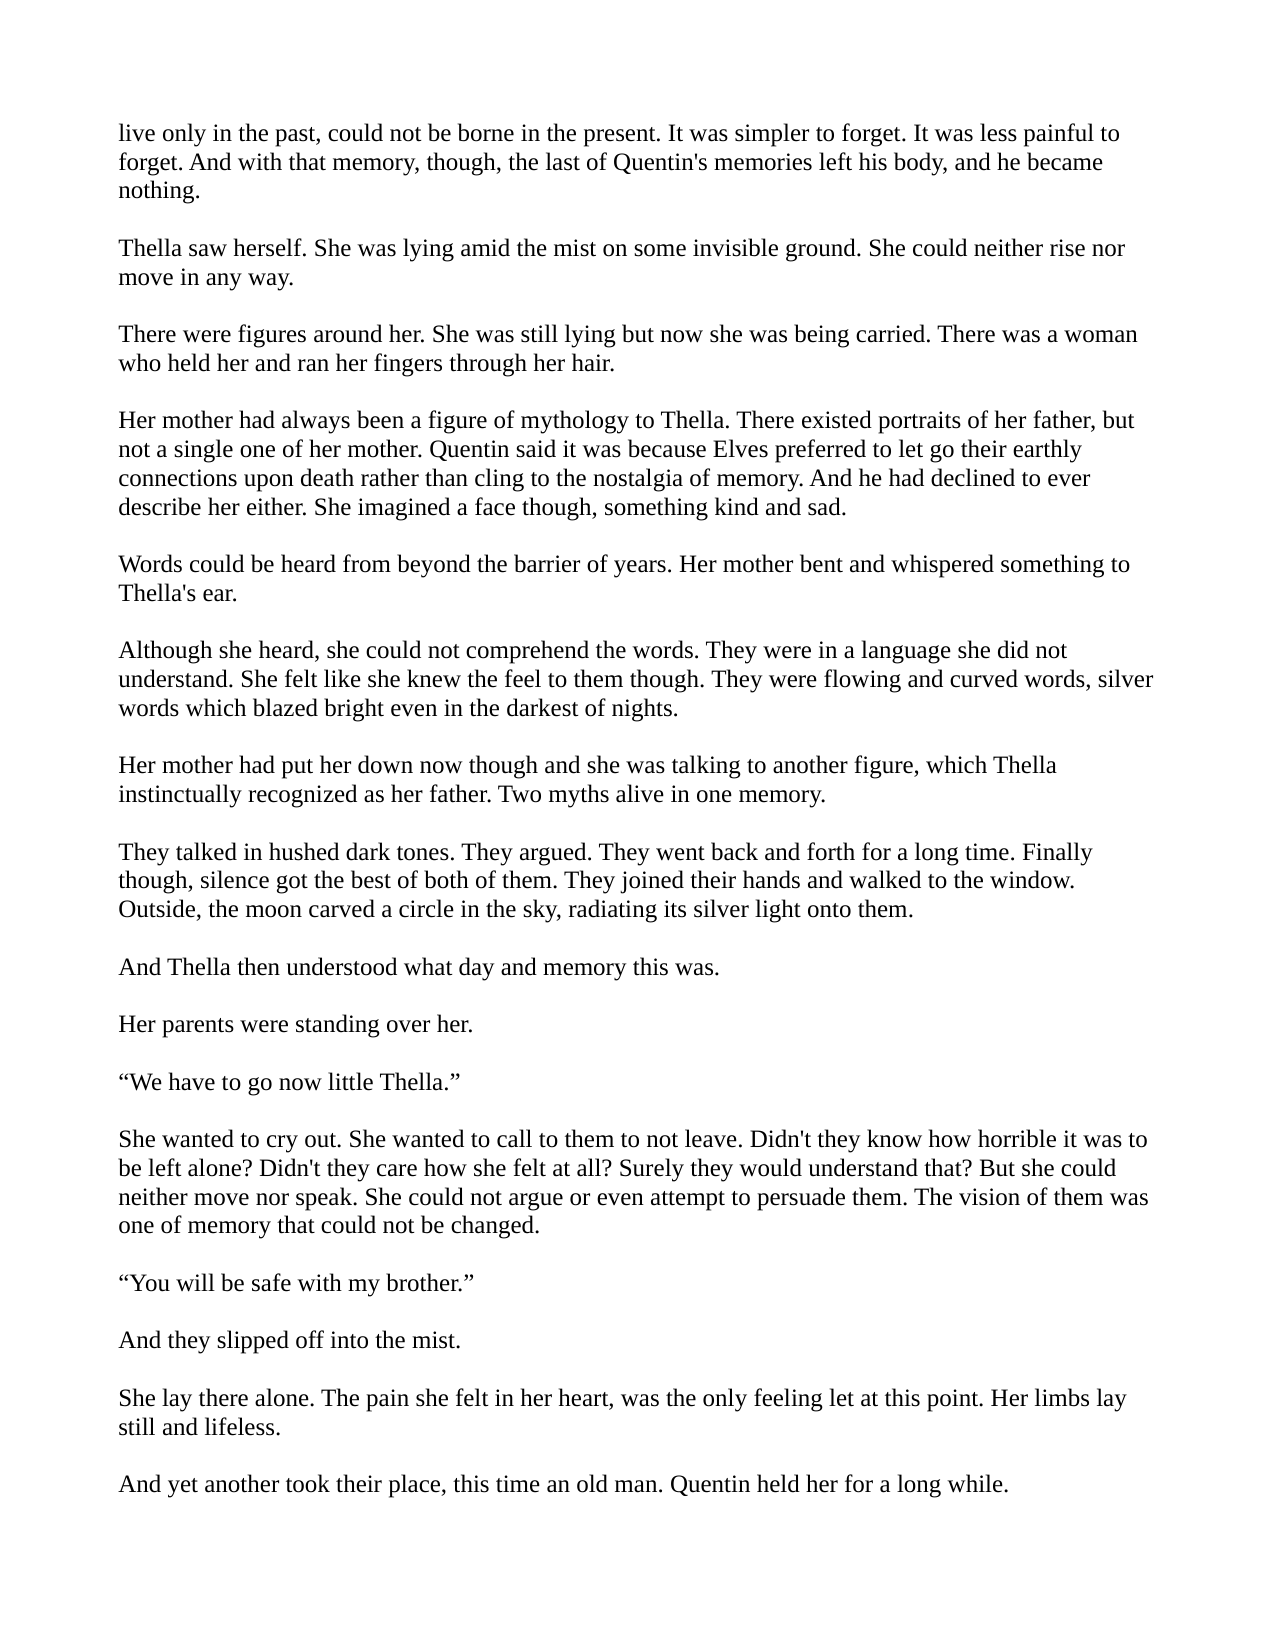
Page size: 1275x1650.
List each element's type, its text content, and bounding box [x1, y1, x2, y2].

text “We have to go now little Thella.” [118, 1067, 1157, 1096]
text Her mother had put her down now though and she was talking to another figure, which Thella instinctually recognized as her father. Two myths alive in one memory. [118, 751, 1157, 808]
text live only in the past, could not be borne in the present. It was simpler to forget. It was less painful to forget. And with that memory, though, the last of Quentin's memories left his body, and he became nothing. [118, 118, 1157, 204]
text They talked in hushed dark tones. They argued. They went back and forth for a long time. Finally though, silence got the best of both of them. They joined their hands and walked to the window. Outside, the moon carved a circle in the sky, radiating its silver light onto them. [118, 837, 1157, 923]
text “You will be safe with my brother.” [118, 1268, 1157, 1297]
text She lay there alone. The pain she felt in her heart, was the only feeling let at this point. Her limbs lay still and lifeless. [118, 1383, 1157, 1441]
text She wanted to cry out. She wanted to call to them to not leave. Didn't they know how horrible it was to be left alone? Didn't they care how she felt at all? Surely they would understand that? But she could neither move nor speak. She could not argue or even attempt to persuade them. The vision of them was one of memory that could not be changed. [118, 1124, 1157, 1239]
text Her parents were standing over her. [118, 1009, 1157, 1038]
text Words could be heard from beyond the barrier of years. Her mother bent and whispered something to Thella's ear. [118, 549, 1157, 607]
text And Thella then understood what day and memory this was. [118, 952, 1157, 981]
text Her mother had always been a figure of mythology to Thella. There existed portraits of her father, but not a single one of her mother. Quentin said it was because Elves preferred to let go their earthly connections upon death rather than cling to the nostalgia of memory. And he had declined to ever describe her either. She imagined a face though, something kind and sad. [118, 406, 1157, 521]
text Although she heard, she could not comprehend the words. They were in a language she did not understand. She felt like she knew the feel to them though. They were flowing and curved words, silver words which blazed bright even in the darkest of nights. [118, 636, 1157, 722]
text And yet another took their place, this time an old man. Quentin held her for a long while. [118, 1469, 1157, 1498]
text There were figures around her. She was still lying but now she was being carried. There was a woman who held her and ran her fingers through her hair. [118, 319, 1157, 377]
text Thella saw herself. She was lying amid the mist on some invisible ground. She could neither rise nor move in any way. [118, 233, 1157, 291]
text And they slipped off into the mist. [118, 1326, 1157, 1354]
